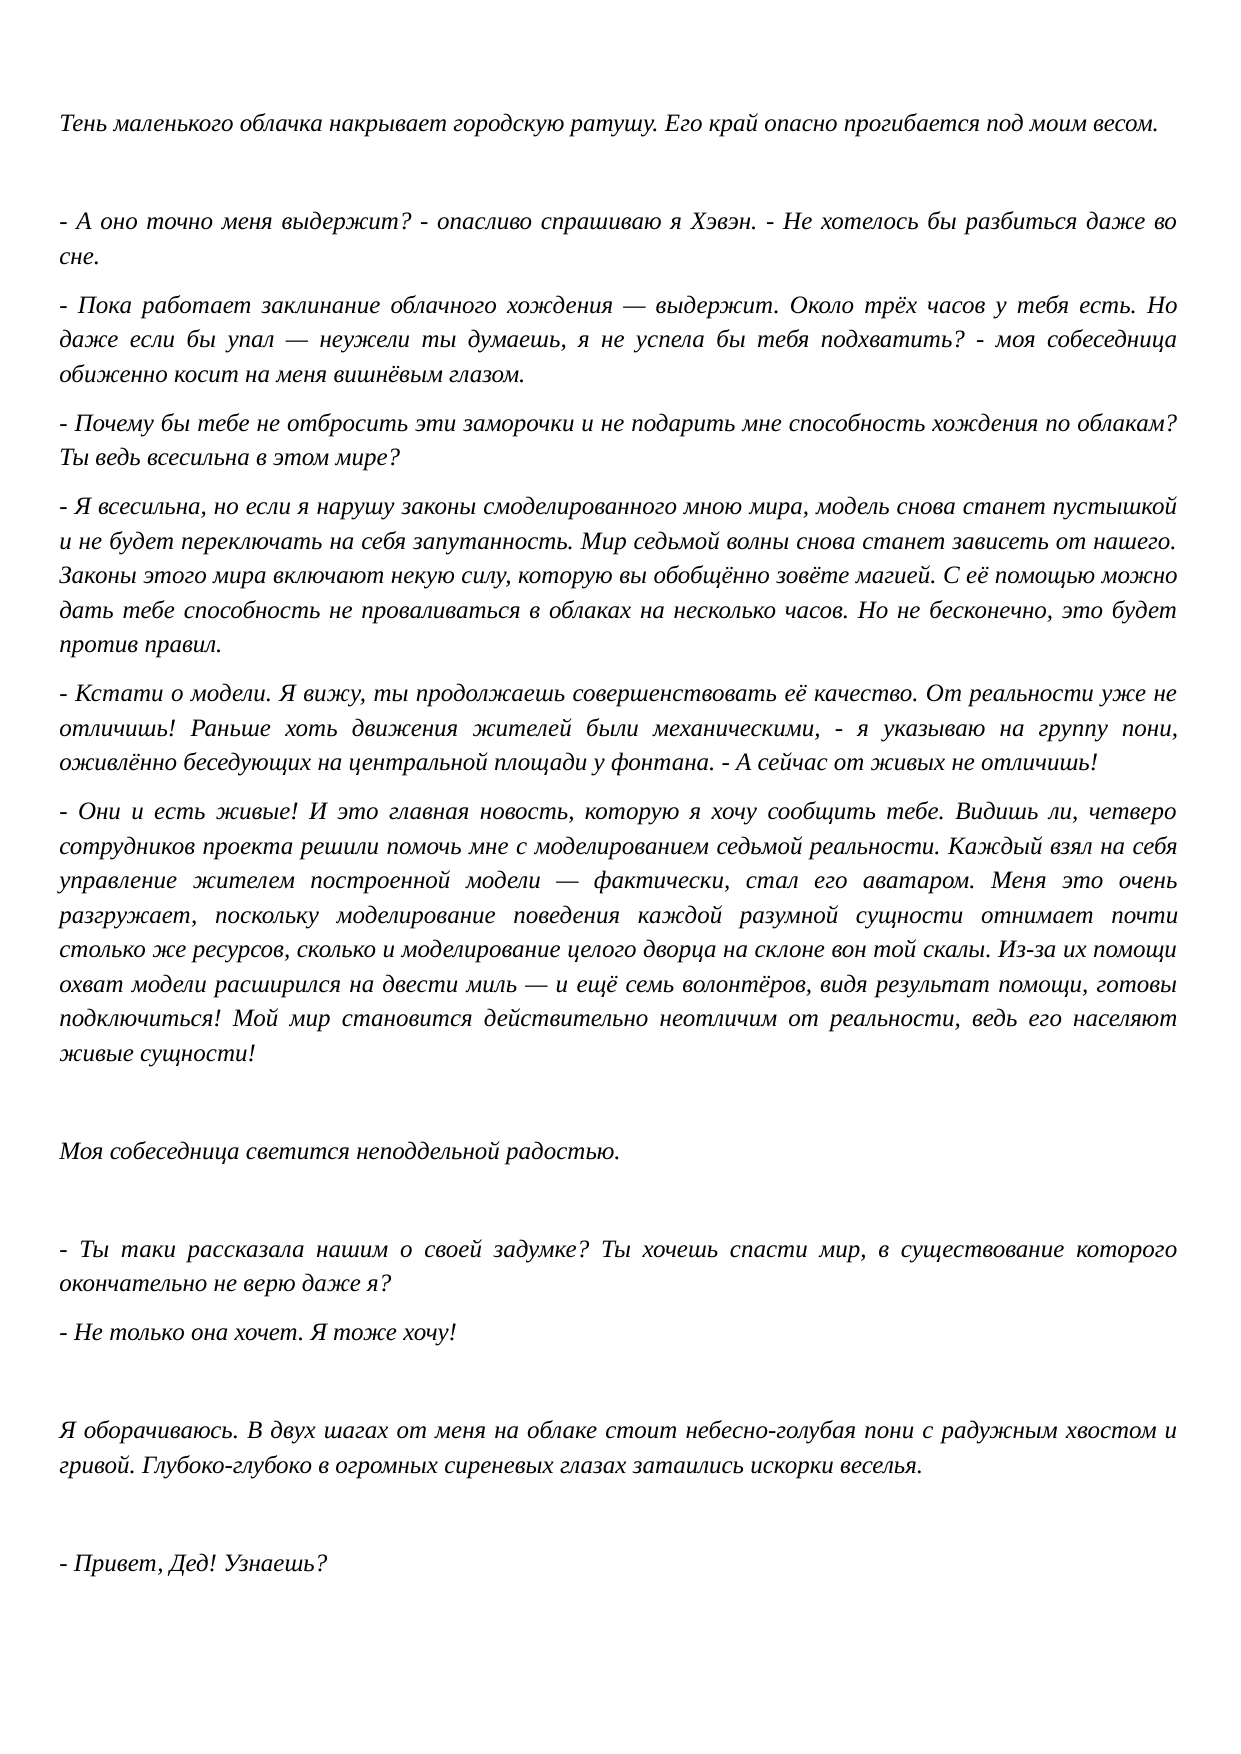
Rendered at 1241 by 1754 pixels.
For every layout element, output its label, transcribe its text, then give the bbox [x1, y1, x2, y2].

text Моя собеседница светится неподдельной радостью. [59, 1136, 1181, 1164]
text - Кстати о модели. Я вижу, ты продолжаешь совершенствовать её качество. От реальности уже не отличишь! Раньше хоть движения жителей были механическими, - я указываю на группу пони, оживлённо беседующих на центральной площади у фонтана. - А сейчас от живых не отличишь! [59, 678, 1181, 776]
text Тень маленького облачка накрывает городскую ратушу. Его край опасно прогибается под моим весом. [59, 108, 1181, 137]
text - А оно точно меня выдержит? - опасливо спрашиваю я Хэвэн. - Не хотелось бы разбиться даже во сне. [59, 206, 1181, 269]
text - Не только она хочет. Я тоже хочу! [59, 1317, 1181, 1346]
text - Я всесильна, но если я нарушу законы смоделированного мною мира, модель снова станет пустышкой и не будет переключать на себя запутанность. Мир седьмой волны снова станет зависеть от нашего. Законы этого мира включают некую силу, которую вы обобщённо зовёте магией. С её помощью можно дать тебе способность не проваливаться в облаках на несколько часов. Но не бесконечно, это будет против правил. [59, 491, 1181, 658]
text - Они и есть живые! И это главная новость, которую я хочу сообщить тебе. Видишь ли, четверо сотрудников проекта решили помочь мне с моделированием седьмой реальности. Каждый взял на себя управление жителем построенной модели — фактически, стал его аватаром. Меня это очень разгружает, поскольку моделирование поведения каждой разумной сущности отнимает почти столько же ресурсов, сколько и моделирование целого дворца на склоне вон той скалы. Из-за их помощи охват модели расширился на двести миль — и ещё семь волонтёров, видя результат помощи, готовы подключиться! Мой мир становится действительно неотличим от реальности, ведь его населяют живые сущности! [59, 796, 1181, 1066]
text Я оборачиваюсь. В двух шагах от меня на облаке стоит небесно-голубая пони с радужным хвостом и гривой. Глубоко-глубоко в огромных сиреневых глазах затаились искорки веселья. [59, 1416, 1181, 1479]
text - Пока работает заклинание облачного хождения — выдержит. Около трёх часов у тебя есть. Но даже если бы упал — неужели ты думаешь, я не успела бы тебя подхватить? - моя собеседница обиженно косит на меня вишнёвым глазом. [59, 290, 1181, 387]
text - Привет, Дед! Узнаешь? [59, 1548, 1181, 1577]
text - Ты таки рассказала нашим о своей задумке? Ты хочешь спасти мир, в существование которого окончательно не верю даже я? [59, 1234, 1181, 1297]
text - Почему бы тебе не отбросить эти заморочки и не подарить мне способность хождения по облакам? Ты ведь всесильна в этом мире? [59, 408, 1181, 471]
